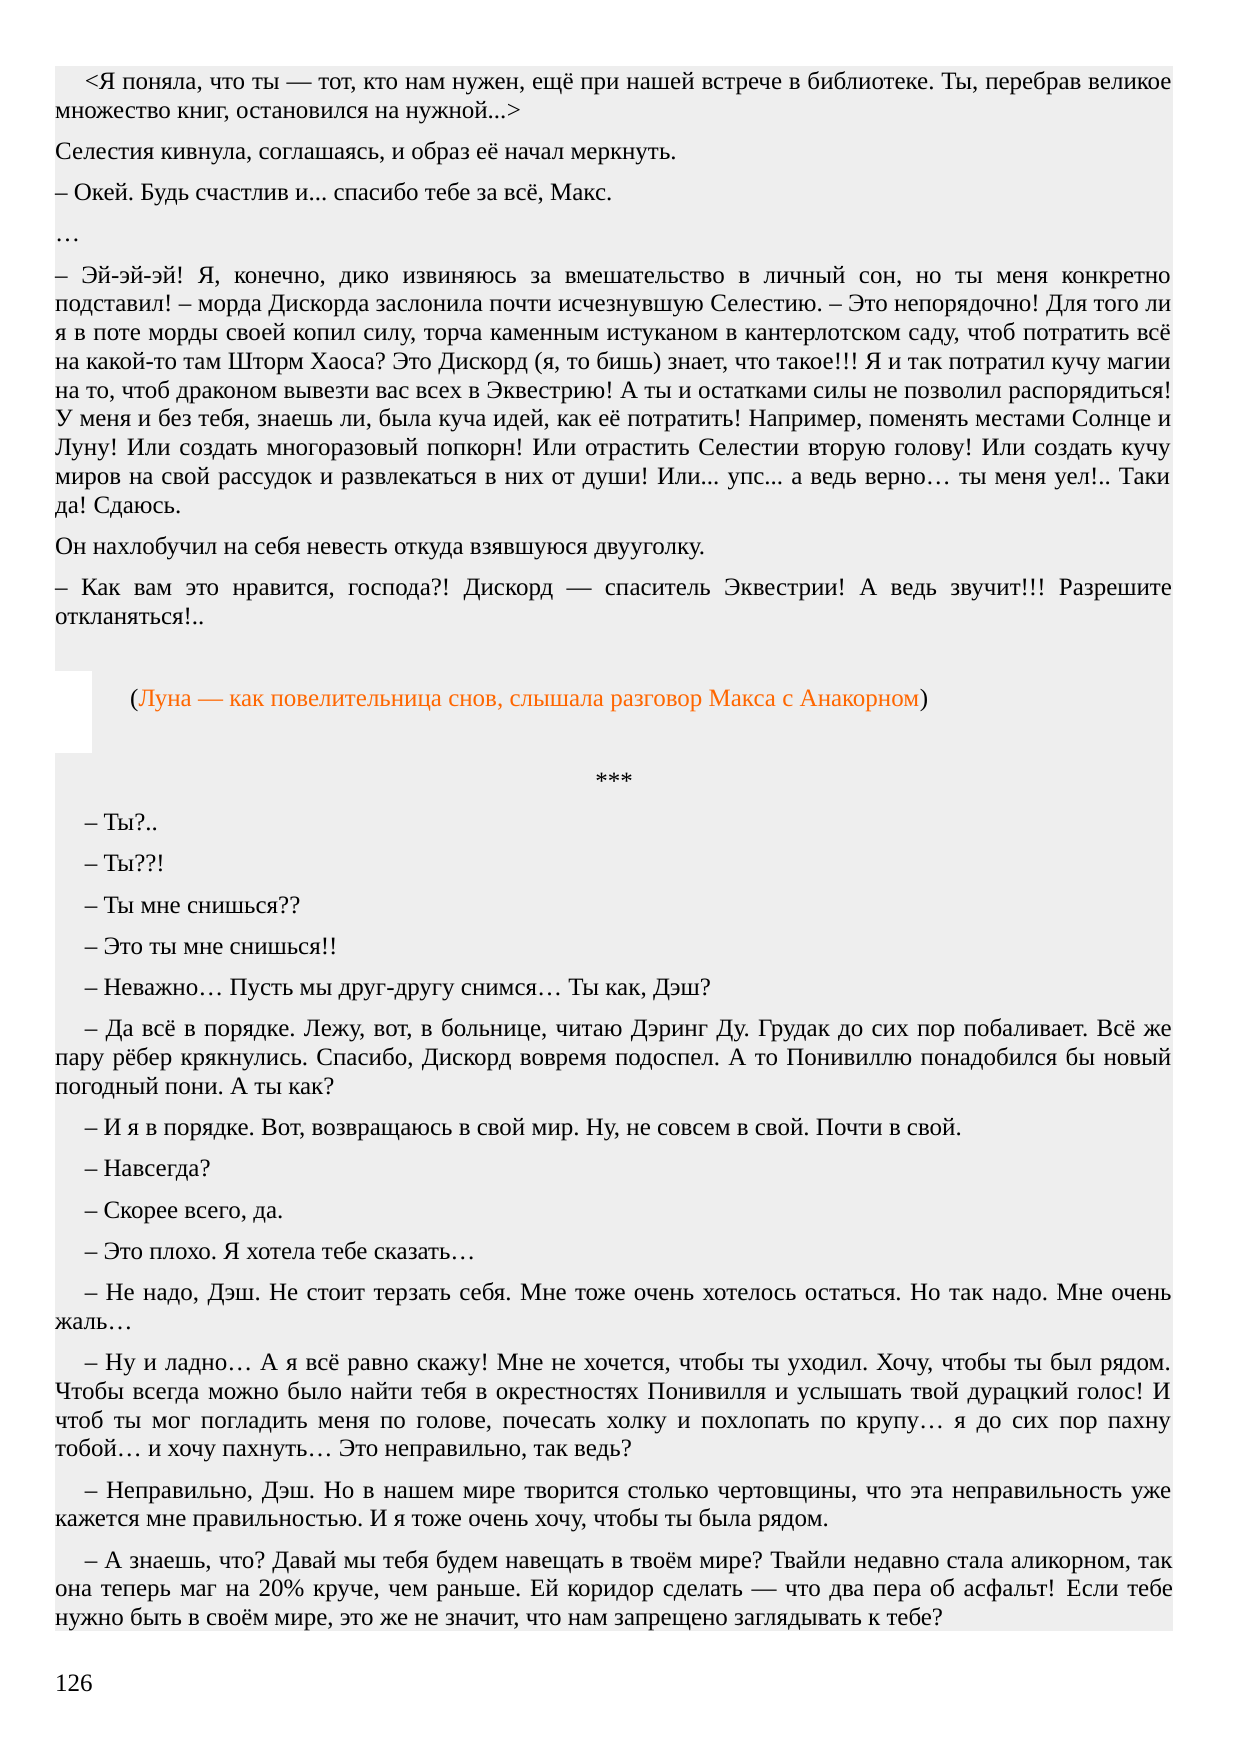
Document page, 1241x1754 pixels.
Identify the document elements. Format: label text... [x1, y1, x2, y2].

text – Неправильно, Дэш. Но в нашем мире творится столько чертовщины, что эта неправильность уже кажется мне правильностью. И я тоже очень хочу, чтобы ты была рядом. [55, 1475, 1173, 1532]
text Он нахлобучил на себя невесть откуда взявшуюся двууголку. [55, 531, 1173, 560]
text <Я поняла, что ты — тот, кто нам нужен, ещё при нашей встрече в библиотеке. Ты, перебрав великое множество книг, остановился на нужной...> [55, 66, 1173, 123]
text – Окей. Будь счастлив и... спасибо тебе за всё, Макс. [55, 177, 1173, 206]
text – Да всё в порядке. Лежу, вот, в больнице, читаю Дэринг Ду. Грудак до сих пор побаливает. Всё же пару рёбер крякнулись. Спасибо, Дискорд вовремя подоспел. А то Понивиллю понадобился бы новый погодный пони. А ты как? [55, 1013, 1173, 1100]
text – Навсегда? [55, 1153, 1173, 1182]
text – А знаешь, что? Давай мы тебя будем навещать в твоём мире? Твайли недавно стала аликорном, так она теперь маг на 20% круче, чем раньше. Ей коридор сделать — что два пера об асфальт! Если тебе нужно быть в своём мире, это же не значит, что нам запрещено заглядывать к тебе? [55, 1545, 1173, 1631]
text – Эй-эй-эй! Я, конечно, дико извиняюсь за вмешательство в личный сон, но ты меня конкретно подставил! – морда Дискорда заслонила почти исчезнувшую Селестию. – Это непорядочно! Для того ли я в поте морды своей копил силу, торча каменным истуканом в кантерлотском саду, чтоб потратить всё на какой-то там Шторм Хаоса? Это Дискорд (я, то бишь) знает, что такое!!! Я и так потратил кучу магии на то, чтоб драконом вывезти вас всех в Эквестрию! А ты и остатками силы не позволил распорядиться! У меня и без тебя, знаешь ли, была куча идей, как её потратить! Например, поменять местами Солнце и Луну! Или создать многоразовый попкорн! Или отрастить Селестии вторую голову! Или создать кучу миров на свой рассудок и развлекаться в них от души! Или... упс... а ведь верно… ты меня уел!.. Таки да! Сдаюсь. [55, 260, 1173, 518]
text – Это ты мне снишься!! [55, 931, 1173, 960]
text – Неважно… Пусть мы друг-другу снимся… Ты как, Дэш? [55, 972, 1173, 1001]
text *** [55, 766, 1173, 795]
text – Не надо, Дэш. Не стоит терзать себя. Мне тоже очень хотелось остаться. Но так надо. Мне очень жаль… [55, 1277, 1173, 1335]
text – Это плохо. Я хотела тебе сказать… [55, 1236, 1173, 1265]
text … [55, 218, 1173, 247]
text – Ты?.. [55, 807, 1173, 836]
text – Ну и ладно… А я всё равно скажу! Мне не хочется, чтобы ты уходил. Хочу, чтобы ты был рядом. Чтобы всегда можно было найти тебя в окрестностях Понивилля и услышать твой дурацкий голос! И чтоб ты мог погладить меня по голове, почесать холку и похлопать по крупу… я до сих пор пахну тобой… и хочу пахнуть… Это неправильно, так ведь? [55, 1347, 1173, 1462]
text – Ты мне снишься?? [55, 890, 1173, 918]
text – Ты??! [55, 848, 1173, 877]
text – Как вам это нравится, господа?! Дискорд — спаситель Эквестрии! А ведь звучит!!! Разрешите откланяться!.. [55, 572, 1173, 630]
text – Скорее всего, да. [55, 1195, 1173, 1223]
text Селестия кивнула, соглашаясь, и образ её начал меркнуть. [55, 136, 1173, 165]
list (Луна — как повелительница снов, слышала разговор Макса с Анакорном) [92, 683, 1173, 712]
text – И я в порядке. Вот, возвращаюсь в свой мир. Ну, не совсем в свой. Почти в свой. [55, 1112, 1173, 1141]
